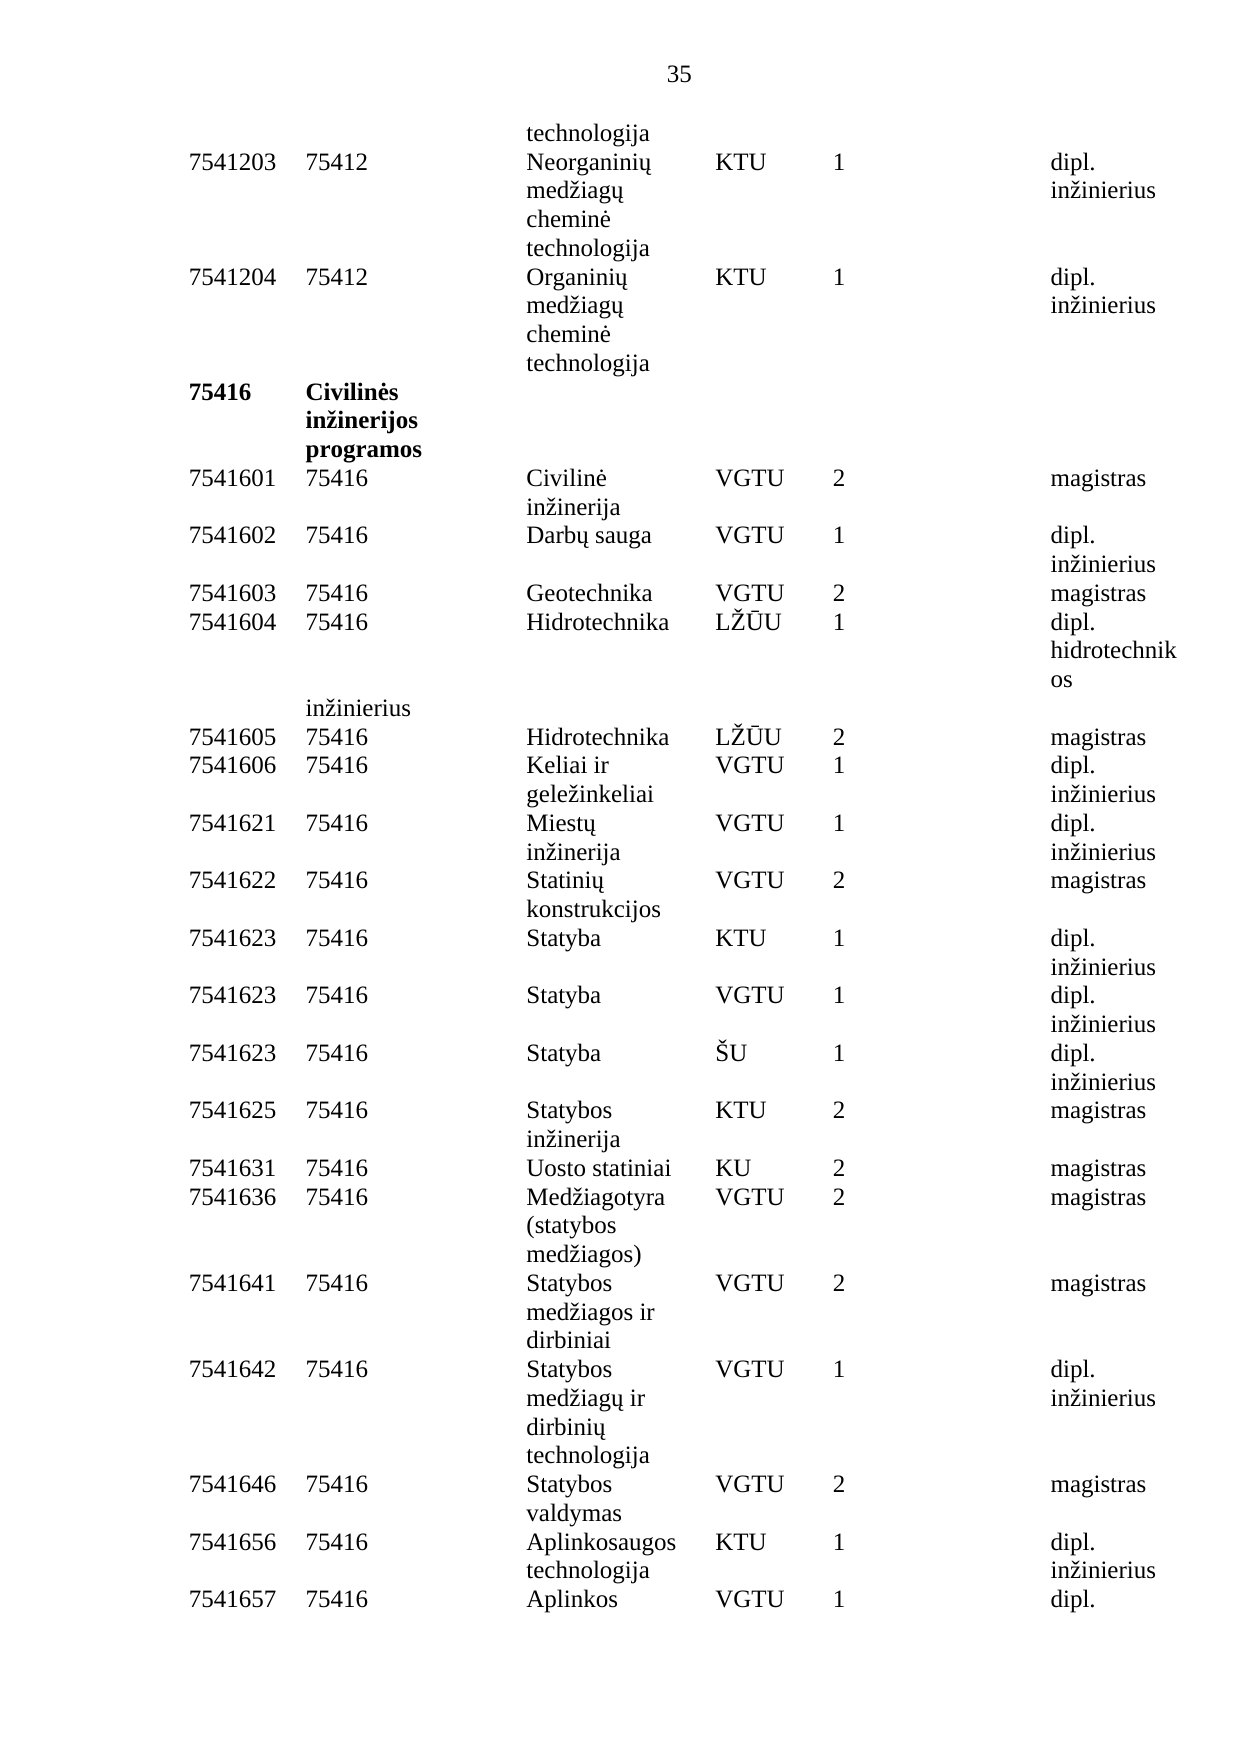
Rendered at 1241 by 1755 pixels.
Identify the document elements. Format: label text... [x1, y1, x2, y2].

table_cell VGTU [704, 1354, 821, 1469]
table_cell [902, 262, 973, 377]
table_cell [1197, 722, 1202, 751]
table_cell dipl. inžinierius [1039, 521, 1197, 578]
table_cell 7541203 [177, 147, 294, 262]
table_cell [1202, 463, 1207, 521]
table_cell 75416 [294, 1182, 515, 1268]
table_cell [1197, 578, 1202, 607]
table_cell [1197, 751, 1202, 808]
table_cell [973, 866, 1039, 923]
table_cell 1 [821, 1527, 902, 1584]
table_cell [294, 118, 515, 147]
table_cell [902, 1584, 973, 1613]
table_cell [1197, 1584, 1202, 1613]
table_cell 1 [821, 751, 902, 808]
table_cell [902, 118, 973, 147]
table_cell Aplinkosaugos technologija [515, 1527, 704, 1584]
table_cell [902, 1469, 973, 1527]
table_cell [1202, 751, 1207, 808]
table_cell 75416 [294, 1469, 515, 1527]
table_cell [902, 722, 973, 751]
table_cell Statybos medžiagos ir dirbiniai [515, 1268, 704, 1354]
table_cell [821, 118, 902, 147]
table_cell [821, 693, 902, 722]
table_cell [1197, 808, 1202, 866]
table_cell magistras [1039, 1096, 1197, 1153]
table_cell Civilinės inžinerijos programos [294, 377, 515, 463]
table_cell VGTU [704, 981, 821, 1038]
table_cell [1197, 866, 1202, 923]
table_cell KTU [704, 1096, 821, 1153]
table_cell 75416 [294, 1153, 515, 1182]
table_cell Statyba [515, 923, 704, 981]
table_cell KTU [704, 147, 821, 262]
table_cell 7541623 [177, 1038, 294, 1096]
table_cell inžinierius [294, 693, 515, 722]
table_cell [973, 1584, 1039, 1613]
table_cell 1 [821, 981, 902, 1038]
table_cell Aplinkos [515, 1584, 704, 1613]
table_cell KU [704, 1153, 821, 1182]
table_cell [902, 1268, 973, 1354]
table_cell magistras [1039, 578, 1197, 607]
table_cell Medžiagotyra (statybos medžiagos) [515, 1182, 704, 1268]
table_cell 7541601 [177, 463, 294, 521]
table_cell 75416 [294, 923, 515, 981]
table_cell [973, 923, 1039, 981]
table_cell 1 [821, 1354, 902, 1469]
table_cell [973, 1096, 1039, 1153]
table_cell [1197, 1469, 1202, 1527]
table_cell [973, 1527, 1039, 1584]
table_cell [1197, 377, 1202, 463]
table_cell [1197, 1268, 1202, 1354]
table_cell [973, 521, 1039, 578]
table_cell [973, 463, 1039, 521]
table_cell [1202, 1268, 1207, 1354]
table_cell 7541623 [177, 981, 294, 1038]
table_cell [902, 1354, 973, 1469]
table_cell magistras [1039, 1153, 1197, 1182]
table_cell 75416 [294, 981, 515, 1038]
table_cell [902, 607, 973, 693]
table_cell [902, 1527, 973, 1584]
table_cell Hidrotechnika [515, 607, 704, 693]
table_cell [1197, 118, 1202, 147]
table_cell [1202, 1182, 1207, 1268]
table_cell dipl. inžinierius [1039, 808, 1197, 866]
table_cell [973, 693, 1039, 722]
table_cell 7541622 [177, 866, 294, 923]
table_cell [1039, 377, 1197, 463]
table_cell [973, 607, 1039, 693]
table_cell [1197, 1096, 1202, 1153]
table_cell 75416 [294, 521, 515, 578]
table_cell 1 [821, 521, 902, 578]
table_cell 1 [821, 262, 902, 377]
table_cell 2 [821, 578, 902, 607]
table_cell [902, 377, 973, 463]
table_cell [973, 262, 1039, 377]
table_cell dipl. inžinierius [1039, 147, 1197, 262]
table_cell [177, 693, 294, 722]
table_cell [973, 751, 1039, 808]
table_cell 1 [821, 808, 902, 866]
table_cell [1197, 923, 1202, 981]
table_cell [1197, 262, 1202, 377]
table_cell [902, 1038, 973, 1096]
table_cell [902, 147, 973, 262]
table_cell 7541604 [177, 607, 294, 693]
table_cell 75416 [294, 1038, 515, 1096]
table_cell VGTU [704, 1584, 821, 1613]
table_cell VGTU [704, 751, 821, 808]
table_cell 75416 [294, 607, 515, 693]
table_cell 2 [821, 1268, 902, 1354]
table_cell 75412 [294, 147, 515, 262]
table_cell [902, 981, 973, 1038]
table_cell 2 [821, 866, 902, 923]
table_cell [1202, 1096, 1207, 1153]
table_cell magistras [1039, 866, 1197, 923]
table_cell [1039, 693, 1197, 722]
table_cell 7541623 [177, 923, 294, 981]
table_cell 1 [821, 1038, 902, 1096]
table_cell Uosto statiniai [515, 1153, 704, 1182]
table_cell [973, 147, 1039, 262]
table_cell Organinių medžiagų cheminė technologija [515, 262, 704, 377]
table_cell Keliai ir geležinkeliai [515, 751, 704, 808]
table_cell 75416 [294, 463, 515, 521]
table_cell [1202, 923, 1207, 981]
table_cell [1202, 147, 1207, 262]
table_cell [973, 1153, 1039, 1182]
table_cell 2 [821, 1469, 902, 1527]
table_cell Statybos medžiagų ir dirbinių technologija [515, 1354, 704, 1469]
table_cell Neorganinių medžiagų cheminė technologija [515, 147, 704, 262]
table_cell [902, 463, 973, 521]
table_cell magistras [1039, 1469, 1197, 1527]
table_cell [973, 1469, 1039, 1527]
table_cell VGTU [704, 578, 821, 607]
table_cell [902, 521, 973, 578]
table_cell 75416 [294, 1096, 515, 1153]
table_cell [973, 1182, 1039, 1268]
table_cell 7541642 [177, 1354, 294, 1469]
table_cell [973, 377, 1039, 463]
table_cell 7541606 [177, 751, 294, 808]
table_cell [1202, 981, 1207, 1038]
table_cell Geotechnika [515, 578, 704, 607]
table_cell [973, 1354, 1039, 1469]
table_cell 75416 [294, 722, 515, 751]
table_cell dipl. inžinierius [1039, 1527, 1197, 1584]
table_cell 7541636 [177, 1182, 294, 1268]
table_cell KTU [704, 262, 821, 377]
table_cell Civilinė inžinerija [515, 463, 704, 521]
table_cell technologija [515, 118, 704, 147]
table_cell [973, 981, 1039, 1038]
table_cell [902, 1182, 973, 1268]
table_cell [973, 578, 1039, 607]
table_cell [1202, 118, 1207, 147]
table_cell [1202, 808, 1207, 866]
table_cell [902, 751, 973, 808]
table_cell dipl. hidrotechnikos [1039, 607, 1197, 693]
table_cell 7541641 [177, 1268, 294, 1354]
table_cell 7541657 [177, 1584, 294, 1613]
table_cell [1202, 1527, 1207, 1584]
table_cell [177, 118, 294, 147]
table_cell 7541646 [177, 1469, 294, 1527]
table_cell [1202, 607, 1207, 693]
table_cell [515, 377, 704, 463]
table_cell 7541605 [177, 722, 294, 751]
table_cell [1197, 981, 1202, 1038]
table_cell VGTU [704, 1268, 821, 1354]
table_cell [1197, 1182, 1202, 1268]
table_cell [902, 1096, 973, 1153]
table_cell [1202, 1153, 1207, 1182]
table_cell [973, 722, 1039, 751]
table_cell [704, 118, 821, 147]
table_cell 75416 [294, 1268, 515, 1354]
table_cell 2 [821, 1153, 902, 1182]
table_cell [1197, 1038, 1202, 1096]
table_cell [515, 693, 704, 722]
table_cell Hidrotechnika [515, 722, 704, 751]
table_cell 1 [821, 607, 902, 693]
table_cell 7541602 [177, 521, 294, 578]
table_cell [1197, 463, 1202, 521]
table_cell [1202, 377, 1207, 463]
table_cell [1202, 866, 1207, 923]
table_cell LŽŪU [704, 607, 821, 693]
table_cell 1 [821, 147, 902, 262]
table_cell 7541603 [177, 578, 294, 607]
table_cell [973, 808, 1039, 866]
table_cell [1202, 722, 1207, 751]
table_cell [1202, 1354, 1207, 1469]
table_cell [1202, 1469, 1207, 1527]
table_cell [1202, 1584, 1207, 1613]
table_cell dipl. inžinierius [1039, 923, 1197, 981]
table_cell 75416 [177, 377, 294, 463]
table_cell VGTU [704, 1182, 821, 1268]
table_cell [1197, 693, 1202, 722]
table_cell [973, 1038, 1039, 1096]
table_cell magistras [1039, 1268, 1197, 1354]
table_cell [1202, 693, 1207, 722]
table_cell VGTU [704, 463, 821, 521]
table_cell 75412 [294, 262, 515, 377]
table_cell [1197, 1354, 1202, 1469]
table_cell 7541631 [177, 1153, 294, 1182]
table_cell [902, 578, 973, 607]
table_cell 7541204 [177, 262, 294, 377]
table_cell 75416 [294, 1527, 515, 1584]
table_cell [1202, 262, 1207, 377]
table_cell 75416 [294, 866, 515, 923]
table_cell magistras [1039, 463, 1197, 521]
table_cell [973, 118, 1039, 147]
table_cell Statyba [515, 1038, 704, 1096]
table_cell Statyba [515, 981, 704, 1038]
table_cell [704, 377, 821, 463]
table_cell [1197, 1153, 1202, 1182]
table_cell 75416 [294, 1584, 515, 1613]
table_cell VGTU [704, 808, 821, 866]
table_cell magistras [1039, 722, 1197, 751]
table_cell [1197, 1527, 1202, 1584]
table_cell dipl. inžinierius [1039, 1354, 1197, 1469]
table_cell 2 [821, 1182, 902, 1268]
table_cell [1197, 521, 1202, 578]
table_cell [1197, 607, 1202, 693]
table_cell Darbų sauga [515, 521, 704, 578]
table_cell [902, 693, 973, 722]
table_cell [1039, 118, 1197, 147]
table_cell 1 [821, 923, 902, 981]
table_cell [902, 866, 973, 923]
table_cell 2 [821, 1096, 902, 1153]
table_cell LŽŪU [704, 722, 821, 751]
table_cell Statybos valdymas [515, 1469, 704, 1527]
table_cell Miestų inžinerija [515, 808, 704, 866]
table_cell dipl. inžinierius [1039, 751, 1197, 808]
table_cell [902, 808, 973, 866]
table_cell [1202, 521, 1207, 578]
table_cell dipl. inžinierius [1039, 262, 1197, 377]
table_cell 7541625 [177, 1096, 294, 1153]
table_cell VGTU [704, 1469, 821, 1527]
table_cell [1202, 1038, 1207, 1096]
table_cell [1197, 147, 1202, 262]
table_cell ŠU [704, 1038, 821, 1096]
table_cell 75416 [294, 751, 515, 808]
table_cell dipl. [1039, 1584, 1197, 1613]
table_cell dipl. inžinierius [1039, 1038, 1197, 1096]
table_cell 7541621 [177, 808, 294, 866]
table_cell 75416 [294, 808, 515, 866]
table_cell VGTU [704, 866, 821, 923]
table_cell magistras [1039, 1182, 1197, 1268]
table_cell 2 [821, 722, 902, 751]
table_cell [902, 923, 973, 981]
table_cell 75416 [294, 578, 515, 607]
table_cell 7541656 [177, 1527, 294, 1584]
table_cell [973, 1268, 1039, 1354]
table_cell dipl. inžinierius [1039, 981, 1197, 1038]
table_cell Statybos inžinerija [515, 1096, 704, 1153]
table_cell 2 [821, 463, 902, 521]
table_cell VGTU [704, 521, 821, 578]
table_cell 1 [821, 1584, 902, 1613]
table_cell [1202, 578, 1207, 607]
table_cell KTU [704, 1527, 821, 1584]
table_cell [821, 377, 902, 463]
table_cell [902, 1153, 973, 1182]
table_cell 75416 [294, 1354, 515, 1469]
table_cell KTU [704, 923, 821, 981]
table_cell Statinių konstrukcijos [515, 866, 704, 923]
table_cell [704, 693, 821, 722]
